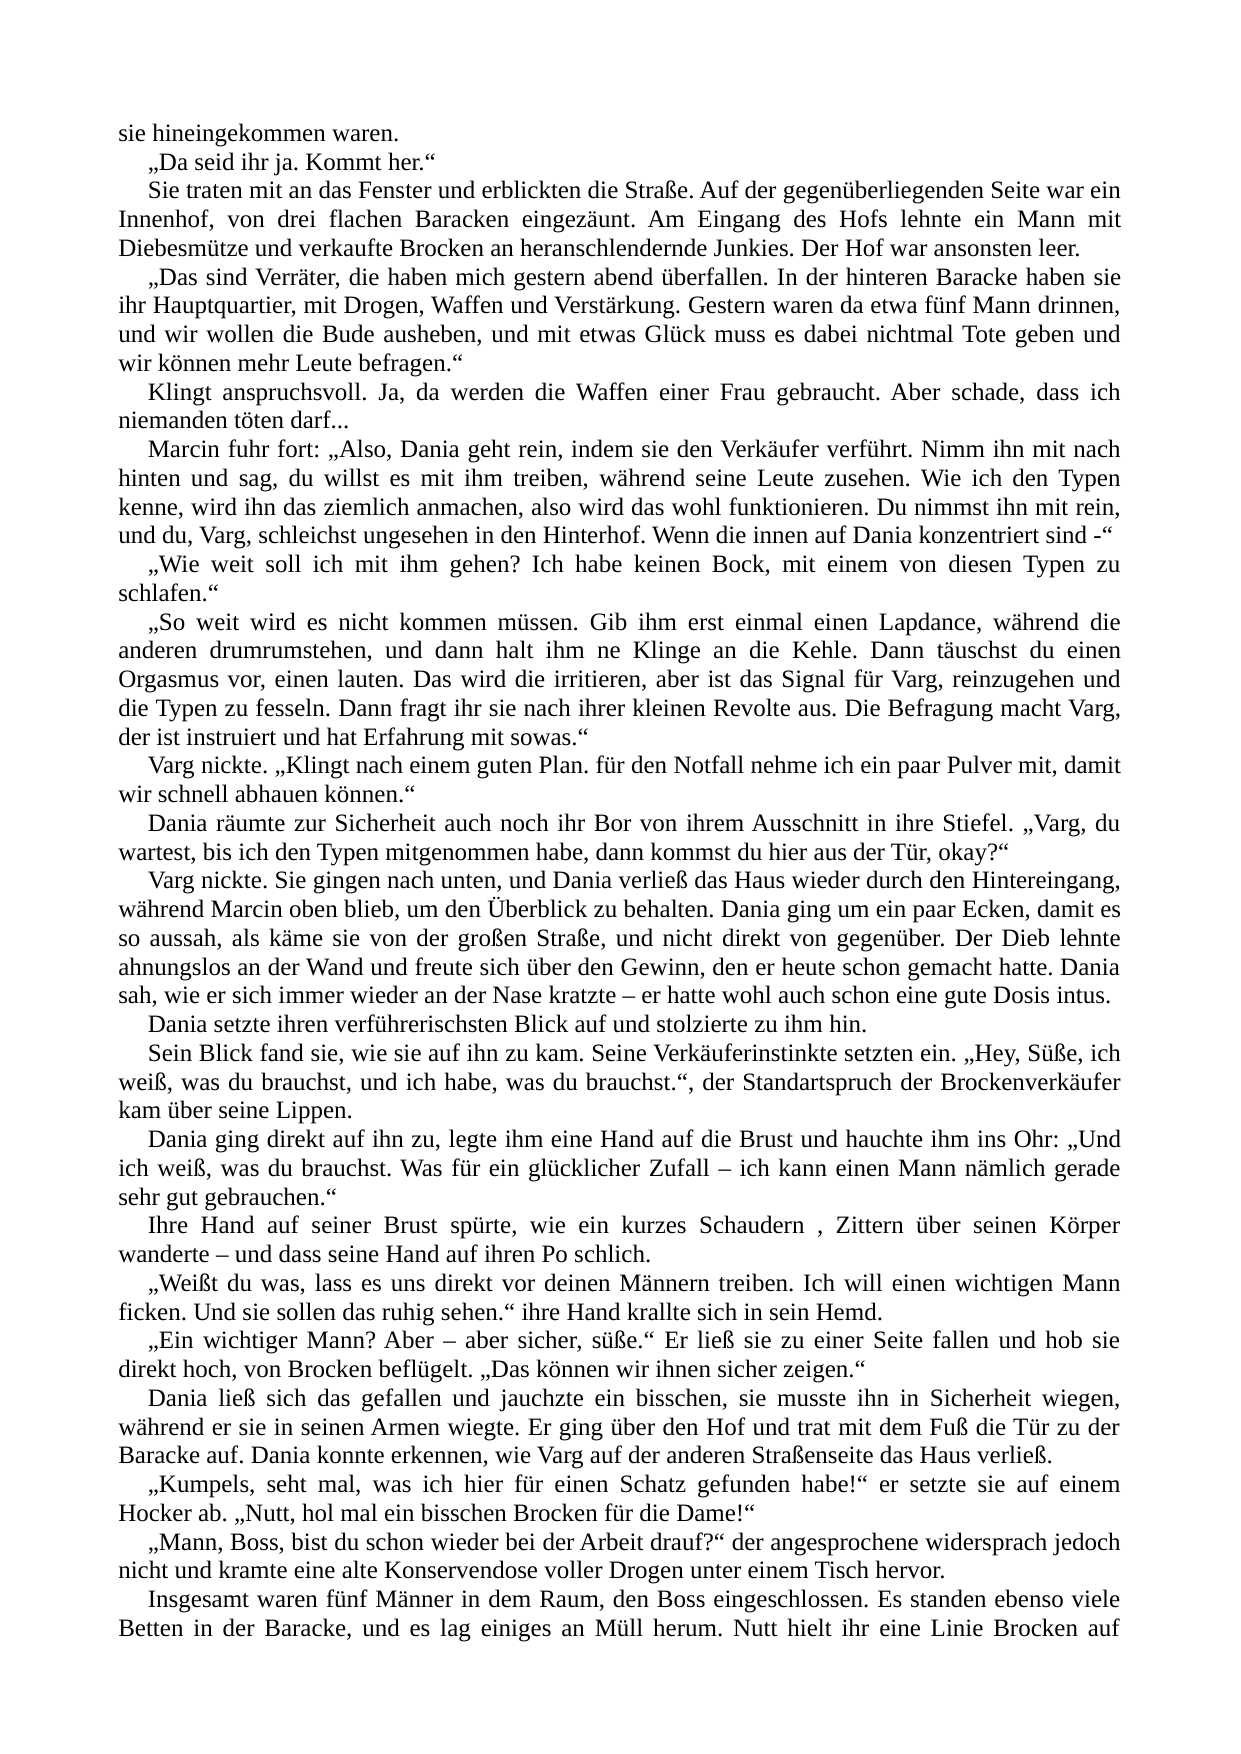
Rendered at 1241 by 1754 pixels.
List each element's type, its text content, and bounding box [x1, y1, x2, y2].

text Sie traten mit an das Fenster und erblickten die Straße. Auf der gegenüberliegenden Seite war ein Innenhof, von drei flachen Baracken eingezäunt. Am Eingang des Hofs lehnte ein Mann mit Diebesmütze und verkaufte Brocken an heranschlendernde Junkies. Der Hof war ansonsten leer. [118, 176, 1122, 262]
text Insgesamt waren fünf Männer in dem Raum, den Boss eingeschlossen. Es standen ebenso viele Betten in der Baracke, und es lag einiges an Müll herum. Nutt hielt ihr eine Linie Brocken auf [118, 1584, 1122, 1642]
text Dania ließ sich das gefallen und jauchzte ein bisschen, sie musste ihn in Sicherheit wiegen, während er sie in seinen Armen wiegte. Er ging über den Hof und trat mit dem Fuß die Tür zu der Baracke auf. Dania konnte erkennen, wie Varg auf der anderen Straßenseite das Haus verließ. [118, 1383, 1122, 1469]
text Dania räumte zur Sicherheit auch noch ihr Bor von ihrem Ausschnitt in ihre Stiefel. „Varg, du wartest, bis ich den Typen mitgenommen habe, dann kommst du hier aus der Tür, okay?“ [118, 808, 1122, 866]
text Klingt anspruchsvoll. Ja, da werden die Waffen einer Frau gebraucht. Aber schade, dass ich niemanden töten darf... [118, 377, 1122, 434]
text Marcin fuhr fort: „Also, Dania geht rein, indem sie den Verkäufer verführt. Nimm ihn mit nach hinten und sag, du willst es mit ihm treiben, während seine Leute zusehen. Wie ich den Typen kenne, wird ihn das ziemlich anmachen, also wird das wohl funktionieren. Du nimmst ihn mit rein, und du, Varg, schleichst ungesehen in den Hinterhof. Wenn die innen auf Dania konzentriert sind -“ [118, 434, 1122, 549]
text „Da seid ihr ja. Kommt her.“ [118, 147, 1122, 176]
text „Mann, Boss, bist du schon wieder bei der Arbeit drauf?“ der angesprochene widersprach jedoch nicht und kramte eine alte Konservendose voller Drogen unter einem Tisch hervor. [118, 1527, 1122, 1584]
text „Kumpels, seht mal, was ich hier für einen Schatz gefunden habe!“ er setzte sie auf einem Hocker ab. „Nutt, hol mal ein bisschen Brocken für die Dame!“ [118, 1469, 1122, 1527]
text Ihre Hand auf seiner Brust spürte, wie ein kurzes Schaudern , Zittern über seinen Körper wanderte – und dass seine Hand auf ihren Po schlich. [118, 1211, 1122, 1268]
text „Ein wichtiger Mann? Aber – aber sicher, süße.“ Er ließ sie zu einer Seite fallen und hob sie direkt hoch, von Brocken beflügelt. „Das können wir ihnen sicher zeigen.“ [118, 1326, 1122, 1383]
text Varg nickte. Sie gingen nach unten, und Dania verließ das Haus wieder durch den Hintereingang, während Marcin oben blieb, um den Überblick zu behalten. Dania ging um ein paar Ecken, damit es so aussah, als käme sie von der großen Straße, und nicht direkt von gegenüber. Der Dieb lehnte ahnungslos an der Wand und freute sich über den Gewinn, den er heute schon gemacht hatte. Dania sah, wie er sich immer wieder an der Nase kratzte – er hatte wohl auch schon eine gute Dosis intus. [118, 866, 1122, 1009]
text Sein Blick fand sie, wie sie auf ihn zu kam. Seine Verkäuferinstinkte setzten ein. „Hey, Süße, ich weiß, was du brauchst, und ich habe, was du brauchst.“, der Standartspruch der Brockenverkäufer kam über seine Lippen. [118, 1038, 1122, 1124]
text „Weißt du was, lass es uns direkt vor deinen Männern treiben. Ich will einen wichtigen Mann ficken. Und sie sollen das ruhig sehen.“ ihre Hand krallte sich in sein Hemd. [118, 1268, 1122, 1326]
text Varg nickte. „Klingt nach einem guten Plan. für den Notfall nehme ich ein paar Pulver mit, damit wir schnell abhauen können.“ [118, 751, 1122, 808]
text „Das sind Verräter, die haben mich gestern abend überfallen. In der hinteren Baracke haben sie ihr Hauptquartier, mit Drogen, Waffen und Verstärkung. Gestern waren da etwa fünf Mann drinnen, und wir wollen die Bude ausheben, und mit etwas Glück muss es dabei nichtmal Tote geben und wir können mehr Leute befragen.“ [118, 262, 1122, 377]
text „Wie weit soll ich mit ihm gehen? Ich habe keinen Bock, mit einem von diesen Typen zu schlafen.“ [118, 549, 1122, 607]
text „So weit wird es nicht kommen müssen. Gib ihm erst einmal einen Lapdance, während die anderen drumrumstehen, und dann halt ihm ne Klinge an die Kehle. Dann täuschst du einen Orgasmus vor, einen lauten. Das wird die irritieren, aber ist das Signal für Varg, reinzugehen und die Typen zu fesseln. Dann fragt ihr sie nach ihrer kleinen Revolte aus. Die Befragung macht Varg, der ist instruiert und hat Erfahrung mit sowas.“ [118, 607, 1122, 751]
text sie hineingekommen waren. [118, 118, 1122, 147]
text Dania setzte ihren verführerischsten Blick auf und stolzierte zu ihm hin. [118, 1009, 1122, 1038]
text Dania ging direkt auf ihn zu, legte ihm eine Hand auf die Brust und hauchte ihm ins Ohr: „Und ich weiß, was du brauchst. Was für ein glücklicher Zufall – ich kann einen Mann nämlich gerade sehr gut gebrauchen.“ [118, 1124, 1122, 1211]
